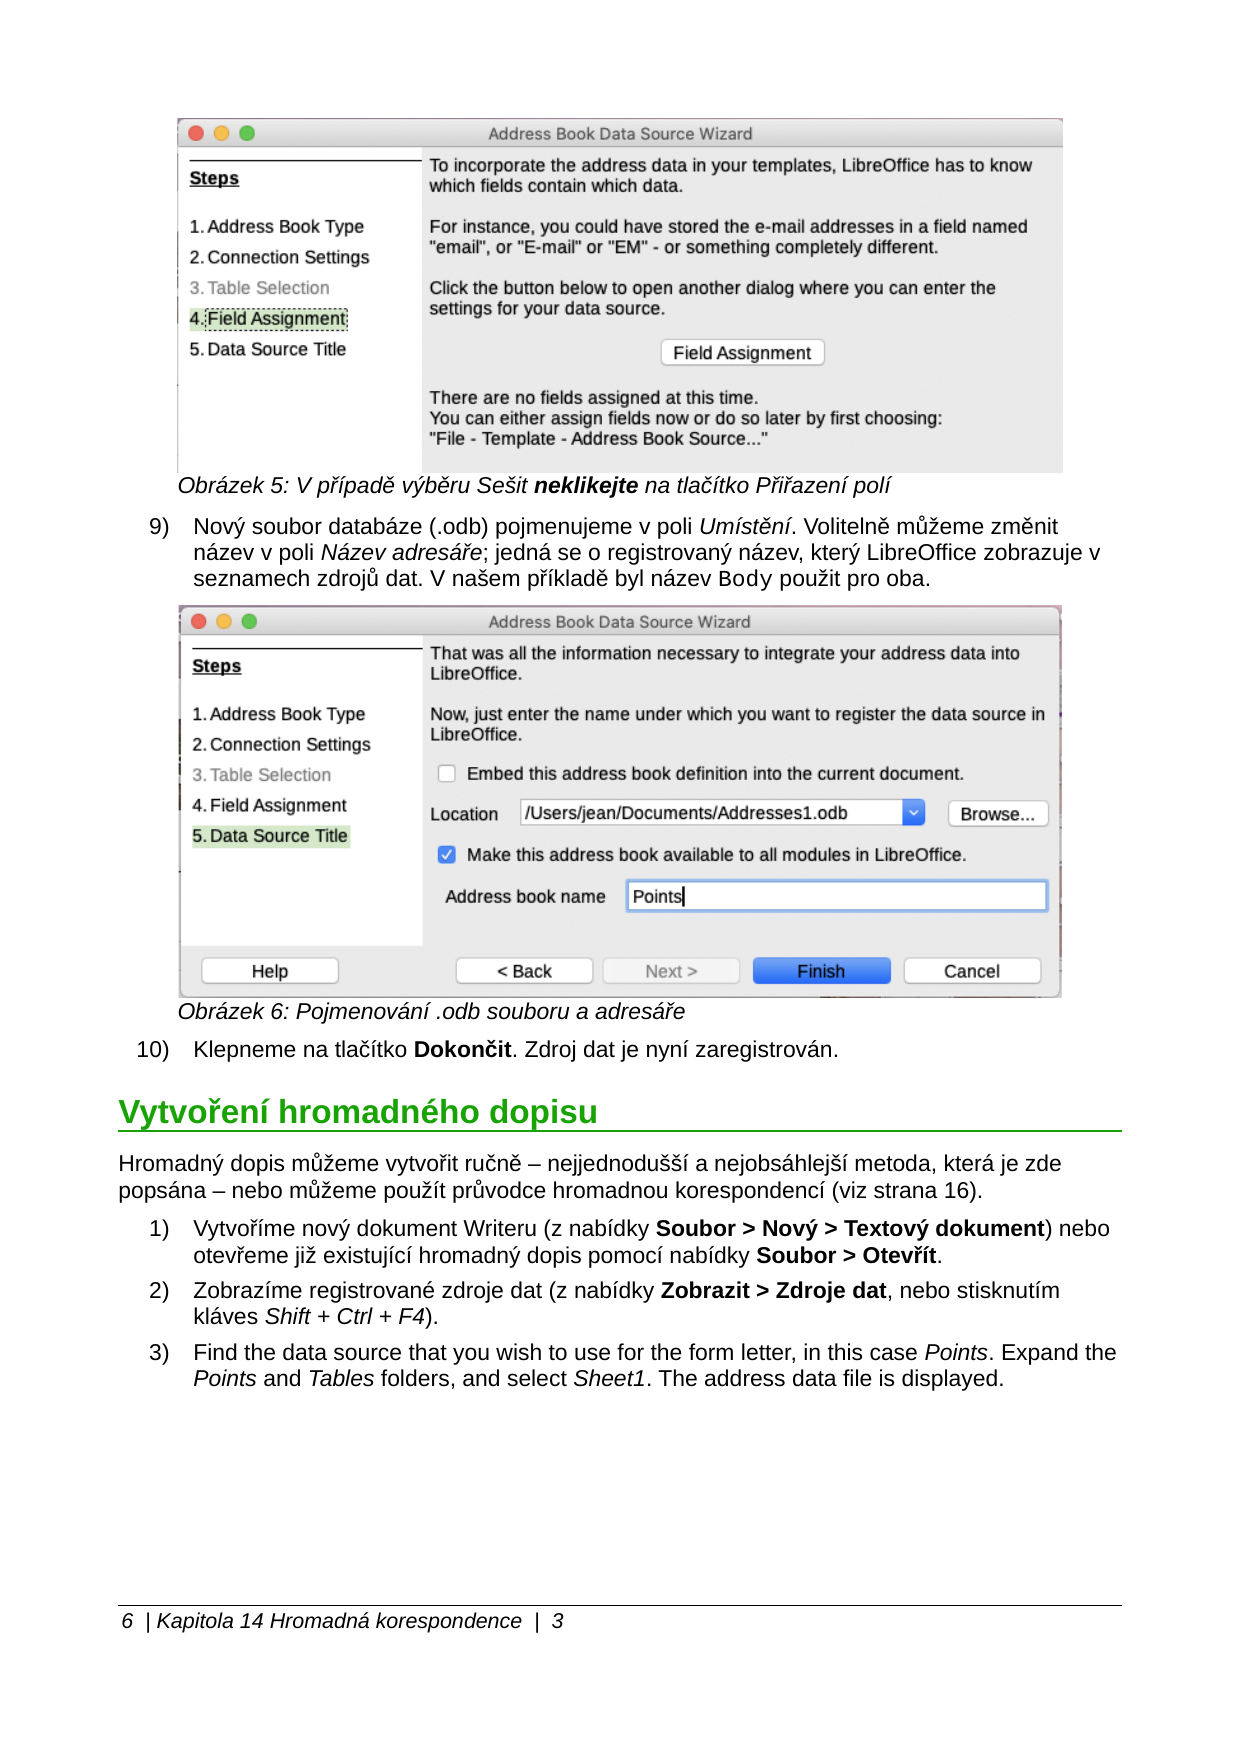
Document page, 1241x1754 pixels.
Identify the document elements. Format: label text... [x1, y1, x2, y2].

list Klepneme na tlačítko Dokončit. Zdroj dat je nyní zaregistrován. [169, 1036, 1122, 1062]
text Hromadný dopis můžeme vytvořit ručně – nejjednodušší a nejobsáhlejší metoda, která je zde popsána – nebo můžeme použít průvodce hromadnou korespondencí (viz strana 15). [118, 1150, 1122, 1203]
list Zobrazíme registrované zdroje dat (z nabídky Zobrazit > Zdroje dat, nebo stisknutím kláves Shift + Ctrl + F4). [169, 1277, 1122, 1330]
list Vytvoříme nový dokument Writeru (z nabídky Soubor > Nový > Textový dokument) nebo otevřeme již existující hromadný dopis pomocí nabídky Soubor > Otevřít. [169, 1215, 1122, 1268]
text Obrázek 5: V případě výběru Sešit neklikejte na tlačítko Přiřazení polí [177, 473, 1063, 499]
list Nový soubor databáze (.odb) pojmenujeme v poli Umístění. Volitelně můžeme změnit název v poli Název adresáře; jedná se o registrovaný název, který LibreOffice zobrazuje v seznamech zdrojů dat. V našem příkladě byl název Body použit pro oba. [169, 513, 1122, 594]
picture [178, 605, 1062, 998]
subtitle Vytvoření hromadného dopisu [118, 1092, 1122, 1130]
text Obrázek 6: Pojmenování .odb souboru a adresáře [177, 995, 1063, 1024]
picture [177, 118, 1063, 473]
list Find the data source that you wish to use for the form letter, in this case Points. Expand the Points and Tables folders, and select Sheet1. The address data file is displayed. [169, 1338, 1122, 1391]
